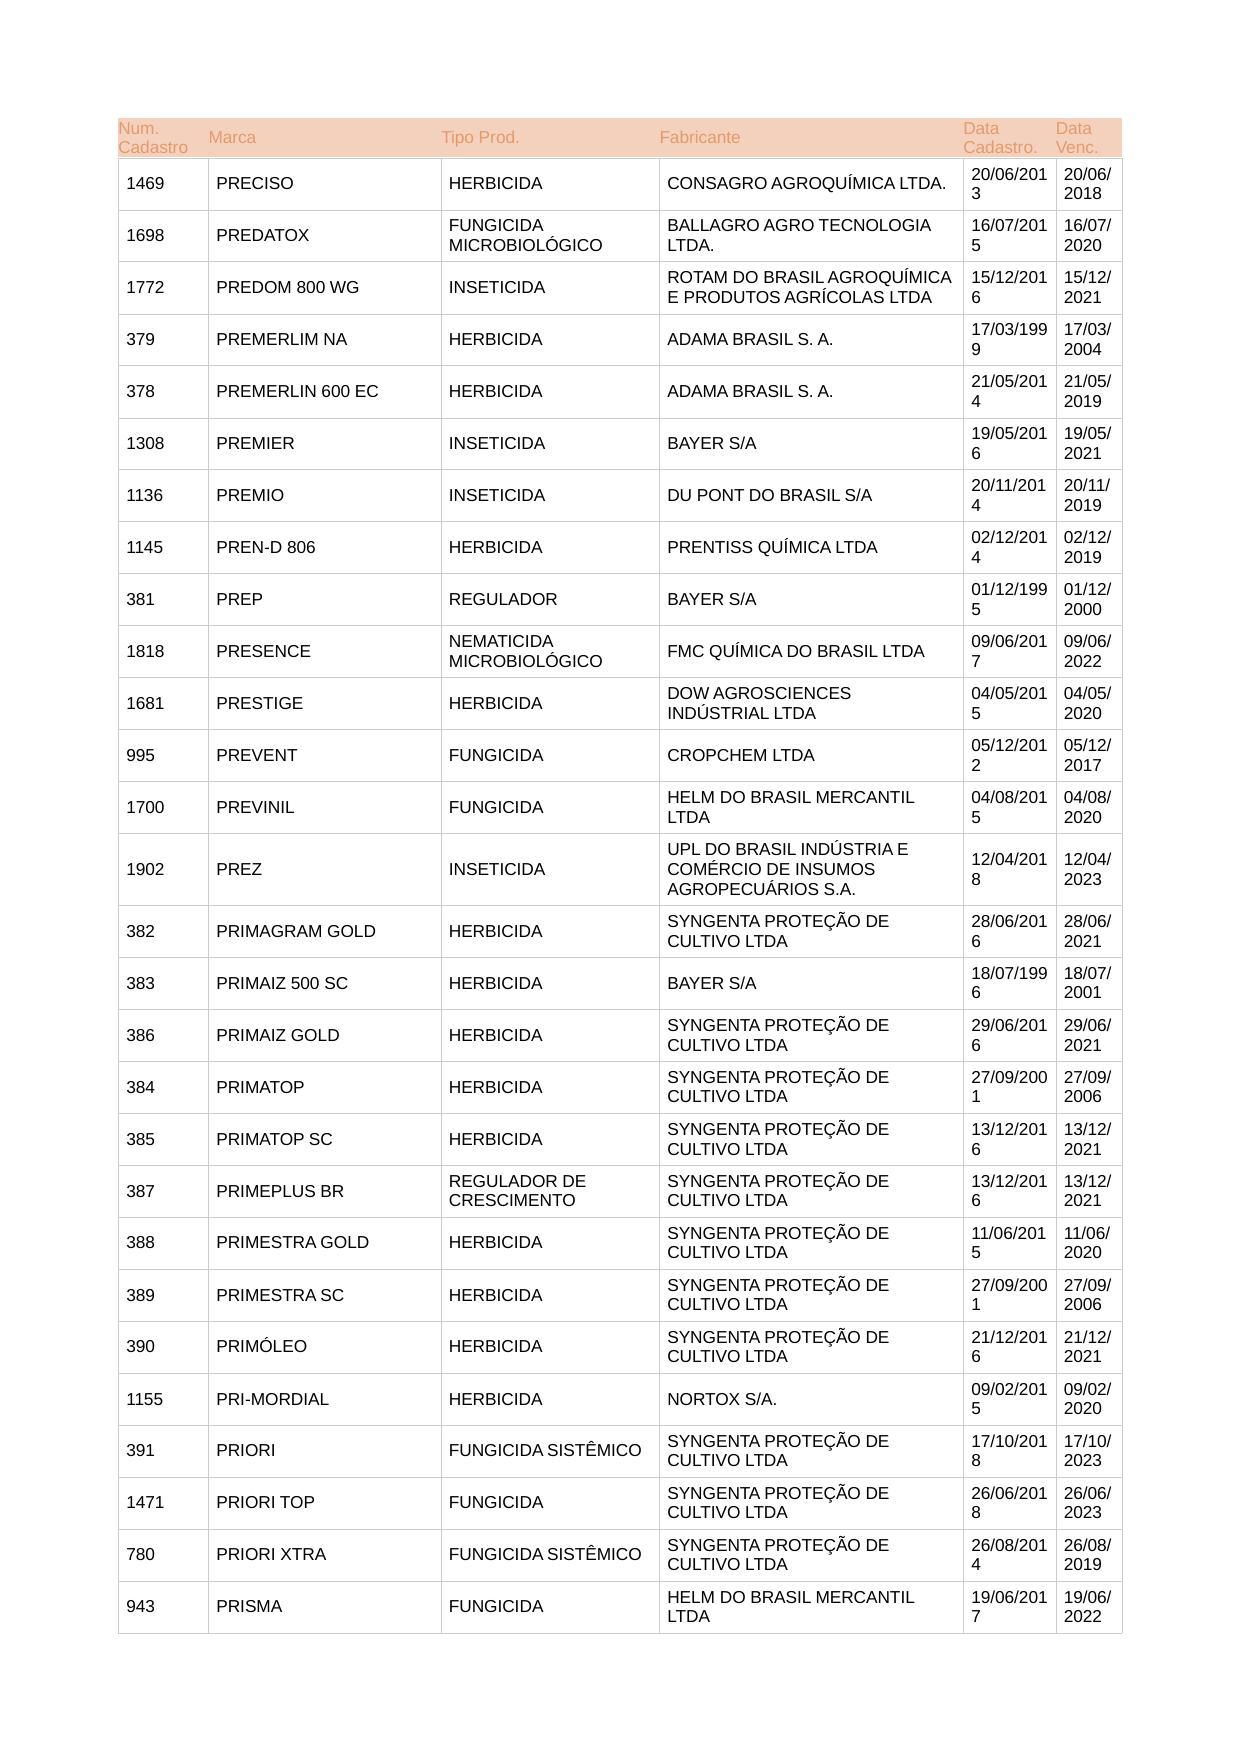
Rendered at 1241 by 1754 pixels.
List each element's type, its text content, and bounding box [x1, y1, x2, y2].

table_cell PRIORI [209, 1426, 441, 1477]
table_cell 13/12/2016 [964, 1166, 1056, 1217]
table_cell 378 [119, 366, 208, 417]
table_cell 1145 [119, 522, 208, 573]
table_cell 26/08/2014 [964, 1530, 1056, 1581]
table_cell 1681 [119, 678, 208, 729]
table_cell REGULADOR [442, 574, 659, 625]
table_cell HERBICIDA [442, 315, 659, 365]
table_cell 04/08/2020 [1057, 782, 1122, 833]
table_cell HERBICIDA [442, 678, 659, 729]
table_cell 09/02/2015 [964, 1374, 1056, 1425]
table_cell 19/05/2016 [964, 419, 1056, 469]
table_cell BAYER S/A [660, 958, 963, 1009]
table_cell HERBICIDA [442, 1062, 659, 1113]
table_cell HELM DO BRASIL MERCANTIL LTDA [660, 1582, 963, 1633]
table_cell 17/10/2023 [1057, 1426, 1122, 1477]
table_cell REGULADOR DE CRESCIMENTO [442, 1166, 659, 1217]
table_cell PRIORI XTRA [209, 1530, 441, 1581]
table_cell 391 [119, 1426, 208, 1477]
table_cell SYNGENTA PROTEÇÃO DE CULTIVO LTDA [660, 1166, 963, 1217]
table_cell ADAMA BRASIL S. A. [660, 315, 963, 365]
table_cell HERBICIDA [442, 159, 659, 209]
table_cell PREN-D 806 [209, 522, 441, 573]
table_cell 21/12/2021 [1057, 1322, 1122, 1373]
table_cell PRENTISS QUÍMICA LTDA [660, 522, 963, 573]
table_cell 26/06/2023 [1057, 1478, 1122, 1529]
table_cell NEMATICIDA MICROBIOLÓGICO [442, 626, 659, 677]
table_cell 1308 [119, 419, 208, 469]
table_cell PRISMA [209, 1582, 441, 1633]
table_cell PRIMAGRAM GOLD [209, 906, 441, 957]
table_cell 01/12/2000 [1057, 574, 1122, 625]
table_cell SYNGENTA PROTEÇÃO DE CULTIVO LTDA [660, 1478, 963, 1529]
table_cell 11/06/2020 [1057, 1218, 1122, 1269]
table_cell 17/03/2004 [1057, 315, 1122, 365]
table_cell PREMERLIN 600 EC [209, 366, 441, 417]
table_cell 21/12/2016 [964, 1322, 1056, 1373]
table_cell PREDATOX [209, 211, 441, 261]
table_cell 1469 [119, 159, 208, 209]
table_cell 381 [119, 574, 208, 625]
table_cell 02/12/2014 [964, 522, 1056, 573]
table_cell PRIORI TOP [209, 1478, 441, 1529]
table_cell HERBICIDA [442, 1010, 659, 1061]
table_cell UPL DO BRASIL INDÚSTRIA E COMÉRCIO DE INSUMOS AGROPECUÁRIOS S.A. [660, 834, 963, 905]
table_cell 20/06/2013 [964, 159, 1056, 209]
table_cell 29/06/2021 [1057, 1010, 1122, 1061]
table_cell HELM DO BRASIL MERCANTIL LTDA [660, 782, 963, 833]
table_cell 379 [119, 315, 208, 365]
table_cell 20/11/2014 [964, 470, 1056, 521]
table_cell 20/11/2019 [1057, 470, 1122, 521]
table_cell PRIMAIZ 500 SC [209, 958, 441, 1009]
table_cell FUNGICIDA [442, 730, 659, 781]
table_cell FUNGICIDA [442, 782, 659, 833]
table_cell 12/04/2023 [1057, 834, 1122, 905]
table_cell 18/07/1996 [964, 958, 1056, 1009]
table_cell HERBICIDA [442, 958, 659, 1009]
table_cell 12/04/2018 [964, 834, 1056, 905]
table_cell ADAMA BRASIL S. A. [660, 366, 963, 417]
table_cell PREMERLIM NA [209, 315, 441, 365]
table_cell 01/12/1995 [964, 574, 1056, 625]
table_cell 383 [119, 958, 208, 1009]
table_cell FUNGICIDA [442, 1582, 659, 1633]
table_cell 390 [119, 1322, 208, 1373]
table_cell CROPCHEM LTDA [660, 730, 963, 781]
table_cell 20/06/2018 [1057, 159, 1122, 209]
table_cell 1471 [119, 1478, 208, 1529]
table_cell HERBICIDA [442, 1322, 659, 1373]
table_cell 1772 [119, 262, 208, 313]
table_cell 780 [119, 1530, 208, 1581]
table_cell SYNGENTA PROTEÇÃO DE CULTIVO LTDA [660, 1010, 963, 1061]
table_cell ROTAM DO BRASIL AGROQUÍMICA E PRODUTOS AGRÍCOLAS LTDA [660, 262, 963, 313]
table_cell PRESENCE [209, 626, 441, 677]
table_cell INSETICIDA [442, 419, 659, 469]
table_cell SYNGENTA PROTEÇÃO DE CULTIVO LTDA [660, 1530, 963, 1581]
table_cell PRI-MORDIAL [209, 1374, 441, 1425]
table_cell PREP [209, 574, 441, 625]
table_cell 05/12/2012 [964, 730, 1056, 781]
table_cell HERBICIDA [442, 1270, 659, 1321]
table_cell HERBICIDA [442, 906, 659, 957]
table_cell 387 [119, 1166, 208, 1217]
table_cell 1818 [119, 626, 208, 677]
table_cell 29/06/2016 [964, 1010, 1056, 1061]
table_cell 15/12/2021 [1057, 262, 1122, 313]
table_cell FUNGICIDA [442, 1478, 659, 1529]
table_cell SYNGENTA PROTEÇÃO DE CULTIVO LTDA [660, 1218, 963, 1269]
table_cell SYNGENTA PROTEÇÃO DE CULTIVO LTDA [660, 1322, 963, 1373]
table_cell 1698 [119, 211, 208, 261]
table_cell 389 [119, 1270, 208, 1321]
table_cell INSETICIDA [442, 470, 659, 521]
table_cell SYNGENTA PROTEÇÃO DE CULTIVO LTDA [660, 906, 963, 957]
table_header Data Cadastro. [963, 118, 1056, 157]
table_cell 1902 [119, 834, 208, 905]
table_cell FUNGICIDA SISTÊMICO [442, 1530, 659, 1581]
table_cell HERBICIDA [442, 522, 659, 573]
table_header Fabricante [659, 118, 963, 157]
table_cell PREZ [209, 834, 441, 905]
table_cell 382 [119, 906, 208, 957]
table_cell INSETICIDA [442, 834, 659, 905]
table_cell 995 [119, 730, 208, 781]
table_cell PRIMESTRA SC [209, 1270, 441, 1321]
table_cell PREVINIL [209, 782, 441, 833]
table_cell 28/06/2016 [964, 906, 1056, 957]
table_cell HERBICIDA [442, 1114, 659, 1165]
table_cell BAYER S/A [660, 574, 963, 625]
table_cell 16/07/2020 [1057, 211, 1122, 261]
table_cell 386 [119, 1010, 208, 1061]
table_cell INSETICIDA [442, 262, 659, 313]
table_cell 04/08/2015 [964, 782, 1056, 833]
table_cell HERBICIDA [442, 366, 659, 417]
table_cell FUNGICIDA MICROBIOLÓGICO [442, 211, 659, 261]
table_cell PRIMEPLUS BR [209, 1166, 441, 1217]
table_cell 15/12/2016 [964, 262, 1056, 313]
table_cell PRECISO [209, 159, 441, 209]
table_cell SYNGENTA PROTEÇÃO DE CULTIVO LTDA [660, 1114, 963, 1165]
table_cell PREMIO [209, 470, 441, 521]
table_cell PREDOM 800 WG [209, 262, 441, 313]
table_cell 27/09/2006 [1057, 1270, 1122, 1321]
table_cell 18/07/2001 [1057, 958, 1122, 1009]
table_cell 21/05/2019 [1057, 366, 1122, 417]
table_cell PRIMATOP SC [209, 1114, 441, 1165]
table_cell 28/06/2021 [1057, 906, 1122, 957]
table_cell 943 [119, 1582, 208, 1633]
table_cell FMC QUÍMICA DO BRASIL LTDA [660, 626, 963, 677]
table_cell 17/10/2018 [964, 1426, 1056, 1477]
table_cell CONSAGRO AGROQUÍMICA LTDA. [660, 159, 963, 209]
table_cell PRIMAIZ GOLD [209, 1010, 441, 1061]
table_cell 16/07/2015 [964, 211, 1056, 261]
table_cell 09/06/2022 [1057, 626, 1122, 677]
table_cell PRESTIGE [209, 678, 441, 729]
table_header Data Venc. [1056, 118, 1122, 157]
table_cell 27/09/2001 [964, 1062, 1056, 1113]
table_cell PRIMÓLEO [209, 1322, 441, 1373]
table_cell PRIMATOP [209, 1062, 441, 1113]
table_cell 05/12/2017 [1057, 730, 1122, 781]
table_cell FUNGICIDA SISTÊMICO [442, 1426, 659, 1477]
table_cell 13/12/2016 [964, 1114, 1056, 1165]
table_cell 04/05/2020 [1057, 678, 1122, 729]
table_cell 11/06/2015 [964, 1218, 1056, 1269]
table_cell DU PONT DO BRASIL S/A [660, 470, 963, 521]
table_cell NORTOX S/A. [660, 1374, 963, 1425]
table_cell 19/06/2022 [1057, 1582, 1122, 1633]
table_cell 04/05/2015 [964, 678, 1056, 729]
table_cell SYNGENTA PROTEÇÃO DE CULTIVO LTDA [660, 1062, 963, 1113]
table_cell 13/12/2021 [1057, 1166, 1122, 1217]
table_cell HERBICIDA [442, 1374, 659, 1425]
table_cell 21/05/2014 [964, 366, 1056, 417]
table_header Num. Cadastro [118, 118, 208, 157]
table_cell 385 [119, 1114, 208, 1165]
table_cell 388 [119, 1218, 208, 1269]
table_cell PREMIER [209, 419, 441, 469]
table_cell HERBICIDA [442, 1218, 659, 1269]
table_header Marca [208, 118, 441, 157]
table_cell 1155 [119, 1374, 208, 1425]
table_cell 17/03/1999 [964, 315, 1056, 365]
table_cell PREVENT [209, 730, 441, 781]
table_cell BALLAGRO AGRO TECNOLOGIA LTDA. [660, 211, 963, 261]
table_cell 19/05/2021 [1057, 419, 1122, 469]
table_cell 26/08/2019 [1057, 1530, 1122, 1581]
table_cell 27/09/2001 [964, 1270, 1056, 1321]
table_cell 27/09/2006 [1057, 1062, 1122, 1113]
table_cell SYNGENTA PROTEÇÃO DE CULTIVO LTDA [660, 1270, 963, 1321]
table_header Tipo Prod. [441, 118, 659, 157]
table_cell 13/12/2021 [1057, 1114, 1122, 1165]
table_cell DOW AGROSCIENCES INDÚSTRIAL LTDA [660, 678, 963, 729]
table_cell 1700 [119, 782, 208, 833]
table_cell 09/02/2020 [1057, 1374, 1122, 1425]
table_cell PRIMESTRA GOLD [209, 1218, 441, 1269]
table_cell 19/06/2017 [964, 1582, 1056, 1633]
table_cell BAYER S/A [660, 419, 963, 469]
table_cell 384 [119, 1062, 208, 1113]
table_cell 26/06/2018 [964, 1478, 1056, 1529]
table_cell SYNGENTA PROTEÇÃO DE CULTIVO LTDA [660, 1426, 963, 1477]
table_cell 02/12/2019 [1057, 522, 1122, 573]
table_cell 09/06/2017 [964, 626, 1056, 677]
table_cell 1136 [119, 470, 208, 521]
